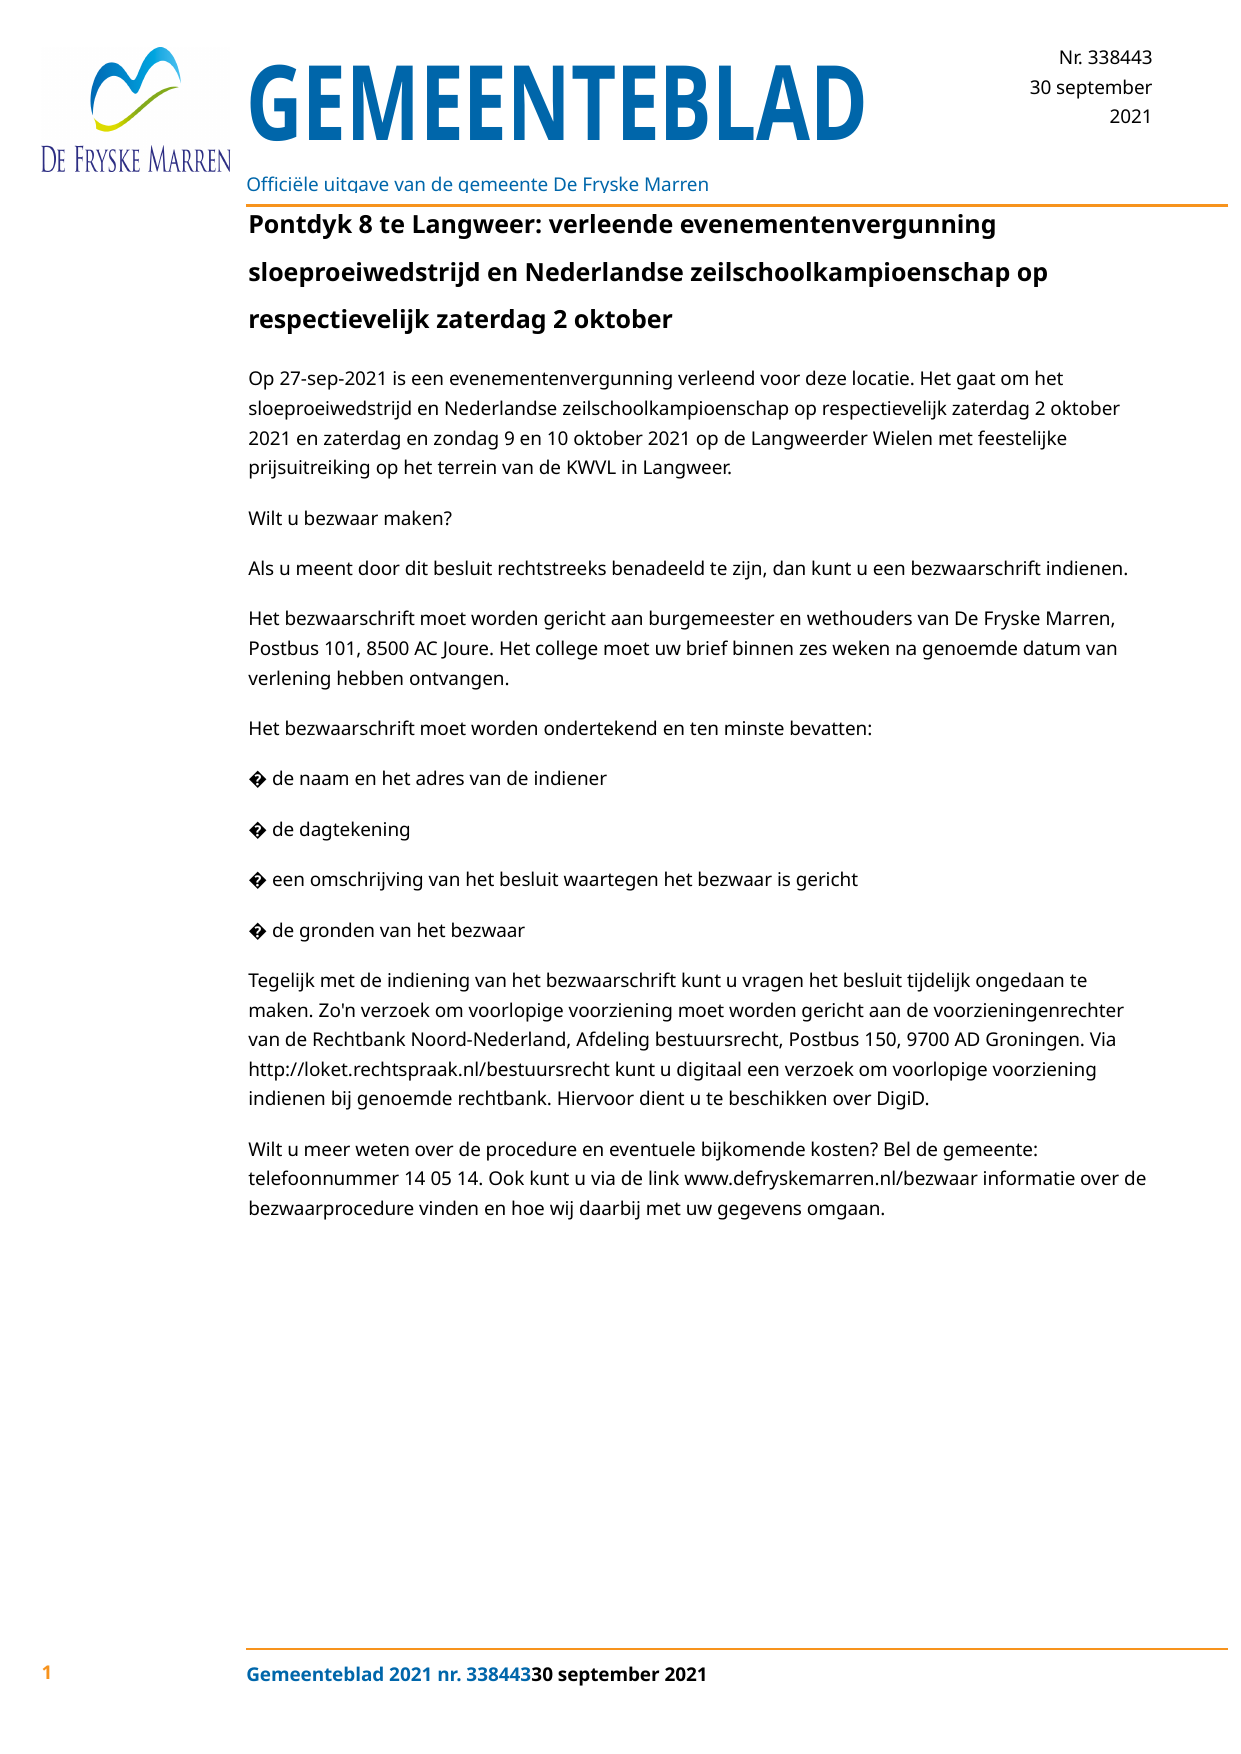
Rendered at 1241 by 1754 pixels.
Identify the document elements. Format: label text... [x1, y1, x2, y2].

text � de naam en het adres van de indiener [248, 766, 1152, 791]
text � een omschrijving van het besluit waartegen het bezwaar is gericht [248, 866, 1152, 892]
picture [41, 47, 231, 172]
text � de dagtekening [248, 816, 1152, 842]
text Pontdyk 8 te Langweer: verleende evenementenvergunning sloeproeiwedstrijd en Nederlandse zeilschoolkampioenschap op respectievelijk zaterdag 2 oktober [248, 207, 1152, 336]
text � de gronden van het bezwaar [248, 917, 1152, 942]
text Het bezwaarschrift moet worden ondertekend en ten minste bevatten: [248, 715, 1152, 741]
text Het bezwaarschrift moet worden gericht aan burgemeester en wethouders van De Fryske Marren, Postbus 101, 8500 AC Joure. Het college moet uw brief binnen zes weken na genoemde datum van verlening hebben ontvangen. [248, 606, 1152, 690]
text Als u meent door dit besluit rechtstreeks benadeeld te zijn, dan kunt u een bezwaarschrift indienen. [248, 555, 1152, 581]
text Wilt u bezwaar maken? [248, 505, 1152, 530]
text Op 27-sep-2021 is een evenementenvergunning verleend voor deze locatie. Het gaat om het sloeproeiwedstrijd en Nederlandse zeilschoolkampioenschap op respectievelijk zaterdag 2 oktober 2021 en zaterdag en zondag 9 en 10 oktober 2021 op de Langweerder Wielen met feestelijke prijsuitreiking op het terrein van de KWVL in Langweer. [248, 366, 1152, 480]
text Wilt u meer weten over de procedure en eventuele bijkomende kosten? Bel de gemeente: telefoonnummer 14 05 14. Ook kunt u via de link www.defryskemarren.nl/bezwaar informatie over de bezwaarprocedure vinden en hoe wij daarbij met uw gegevens omgaan. [248, 1136, 1152, 1221]
text Tegelijk met de indiening van het bezwaarschrift kunt u vragen het besluit tijdelijk ongedaan te maken. Zo'n verzoek om voorlopige voorziening moet worden gericht aan de voorzieningenrechter van de Rechtbank Noord-Nederland, Afdeling bestuursrecht, Postbus 150, 9700 AD Groningen. Via http://loket.rechtspraak.nl/bestuursrecht kunt u digitaal een verzoek om voorlopige voorziening indienen bij genoemde rechtbank. Hiervoor dient u te beschikken over DigiD. [248, 967, 1152, 1111]
